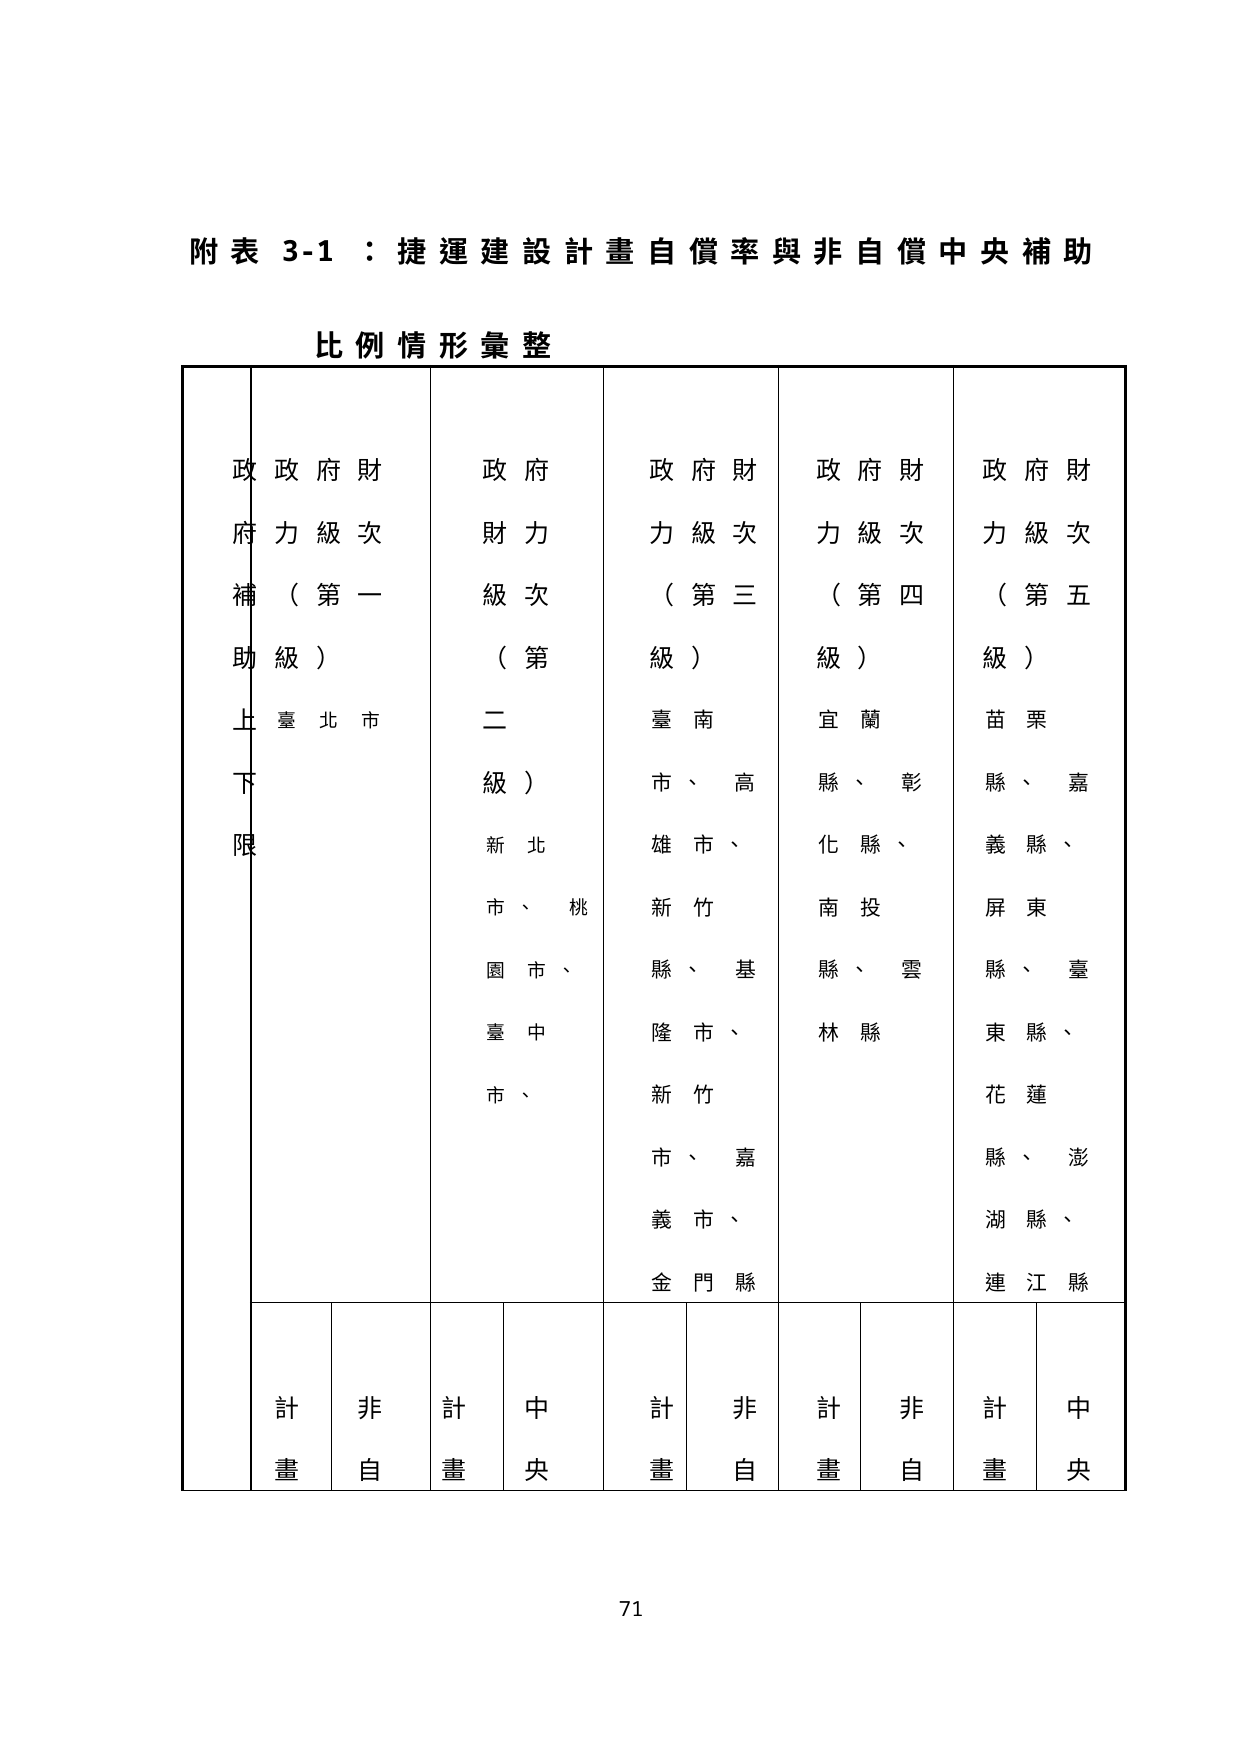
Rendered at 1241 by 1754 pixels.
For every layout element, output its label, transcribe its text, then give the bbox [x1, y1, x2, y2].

table_header 政府補助上下限 [184, 368, 250, 1490]
table_header 政府財力級次 （第五級） 苗栗縣、嘉義縣、屏東縣、臺東縣、花蓮縣、澎湖縣、連江縣 [954, 368, 1124, 1302]
table_cell 中央 [1037, 1303, 1124, 1490]
table_cell 非自 [687, 1303, 778, 1490]
table_cell 計畫 [779, 1303, 860, 1490]
table_cell 非自 [861, 1303, 953, 1490]
table_cell 計畫 [431, 1303, 503, 1490]
table_cell 非自 [332, 1303, 430, 1490]
table_header 政府財力級次（第三級） 臺南市、高雄市、新竹縣、基隆市、新竹市、嘉義市、金門縣 [604, 368, 778, 1302]
table_header 政府財力級次（第二級） 新北市、桃園市、臺中市、 [431, 368, 603, 1302]
table_cell 計畫 [252, 1303, 331, 1490]
table_cell 中央 [504, 1303, 603, 1490]
table_cell 計畫 [604, 1303, 686, 1490]
table_header 政府財力級次（第四級） 宜蘭縣、彰化縣、南投縣、雲林縣 [779, 368, 953, 1302]
table_cell 計畫 [954, 1303, 1036, 1490]
text 附表3-1：捷運建設計畫自償率與非自償中央補助比例情形彙整 [171, 177, 1102, 365]
table_header 政府財力級次（第一級） 臺北市 [252, 368, 430, 1302]
